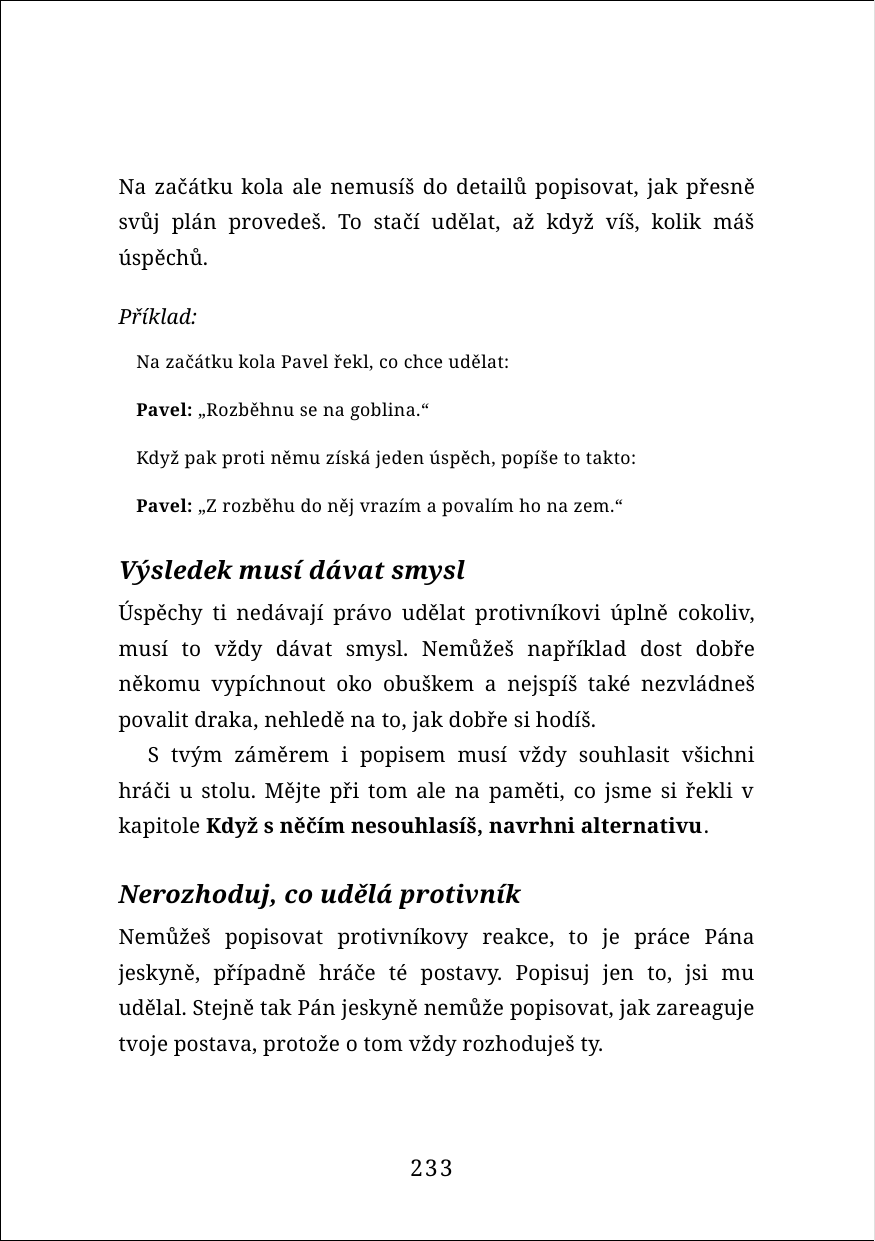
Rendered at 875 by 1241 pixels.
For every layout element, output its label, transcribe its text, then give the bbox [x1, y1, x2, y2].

text Když pak proti němu získá jeden úspěch, popíše to takto: [136, 445, 756, 469]
text Pavel: „Z rozběhu do něj vrazím a povalím ho na zem.“ [136, 493, 756, 517]
text Příklad: [118, 302, 756, 330]
text Pavel: „Rozběhnu se na goblina.“ [136, 397, 756, 421]
text Na začátku kola ale nemusíš do detailů popisovat, jak přesně svůj plán provedeš. To stačí udělat, až když víš, kolik máš úspěchů. [118, 172, 756, 271]
subtitle Nerozhoduj, co udělá protivník [118, 877, 756, 911]
text Na začátku kola Pavel řekl, co chce udělat: [136, 349, 756, 373]
text Úspěchy ti nedávají právo udělat protivníkovi úplně cokoliv, musí to vždy dávat smysl. Nemůžeš například dost dobře někomu vypíchnout oko obuškem a nejspíš také nezvládneš povalit draka, nehledě na to, jak dobře si hodíš. S tvým záměrem i popisem musí vždy souhlasit všichni hráči u stolu. Mějte při tom ale na paměti, co jsme si řekli v kapitole Když s něčím nesouhlasíš, navrhni alternativu. [118, 598, 756, 840]
text Nemůžeš popisovat protivníkovy reakce, to je práce Pána jeskyně, případně hráče té postavy. Popisuj jen to, jsi mu udělal. Stejně tak Pán jeskyně nemůže popisovat, jak zareaguje tvoje postava, protože o tom vždy rozhoduješ ty. [118, 922, 756, 1057]
subtitle Výsledek musí dávat smysl [118, 553, 756, 587]
